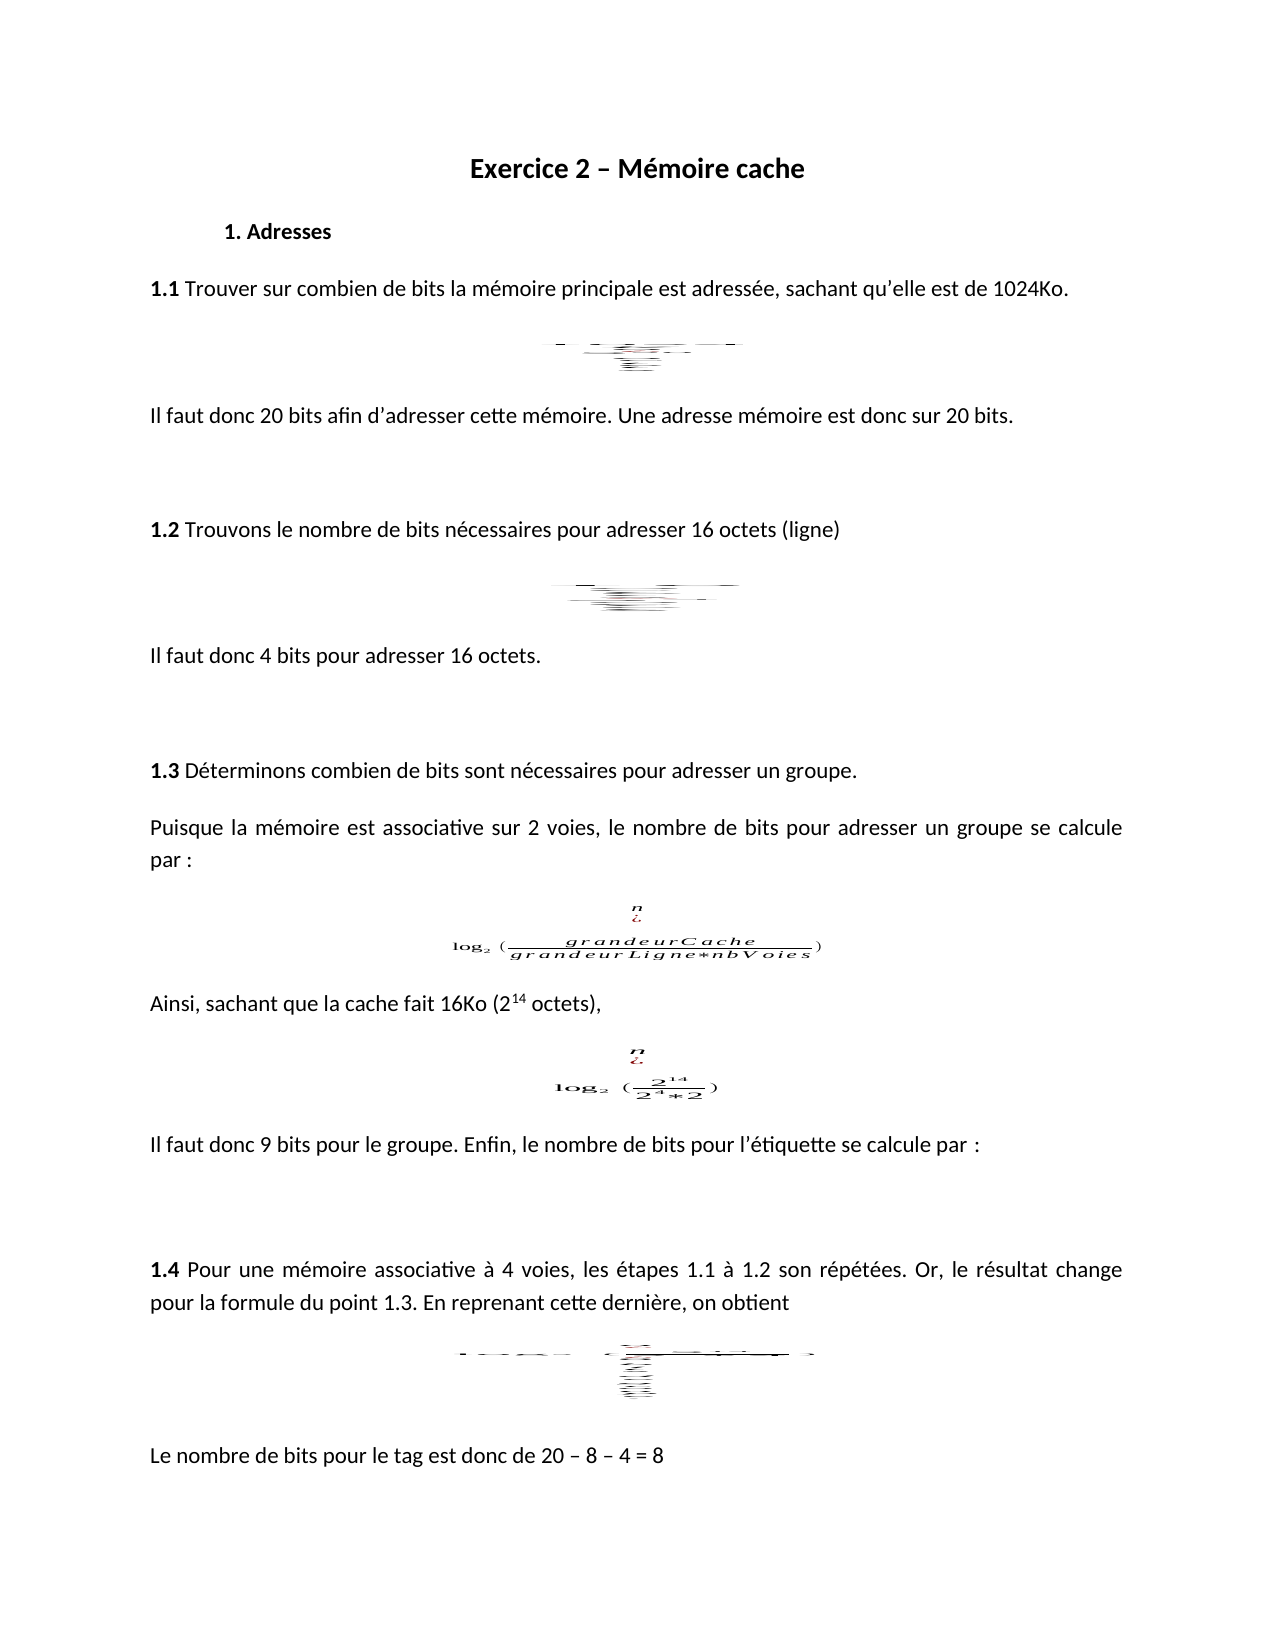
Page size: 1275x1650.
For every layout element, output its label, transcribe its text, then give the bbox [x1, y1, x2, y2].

text 1.4 Pour une mémoire associative à 4 voies, les étapes 1.1 à 1.2 son répétées. Or, le résultat change pour la formule du point 1.3. En reprenant cette dernière, on obtient [150, 1256, 1125, 1316]
text 1. Adresses [150, 217, 1125, 245]
text 1.2 Trouvons le nombre de bits nécessaires pour adresser 16 octets (ligne) [150, 515, 1125, 543]
text Il faut donc 4 bits pour adresser 16 octets. [150, 641, 1125, 669]
text Exercice 2 – Mémoire cache [150, 150, 1125, 186]
text 1.1 Trouver sur combien de bits la mémoire principale est adressée, sachant qu’elle est de 1024Ko. [150, 274, 1125, 302]
text Il faut donc 9 bits pour le groupe. Enfin, le nombre de bits pour l’étiquette se calcule par : [150, 1130, 1125, 1158]
text 1.3 Déterminons combien de bits sont nécessaires pour adresser un groupe. [150, 756, 1125, 784]
text Ainsi, sachant que la cache fait 16Ko (214 octets), [150, 989, 1125, 1017]
text Il faut donc 20 bits afin d’adresser cette mémoire. Une adresse mémoire est donc sur 20 bits. [150, 401, 1125, 429]
text Puisque la mémoire est associative sur 2 voies, le nombre de bits pour adresser un groupe se calcule par : [150, 813, 1125, 873]
text Le nombre de bits pour le tag est donc de 20 – 8 – 4 = 8 [150, 1442, 1125, 1469]
